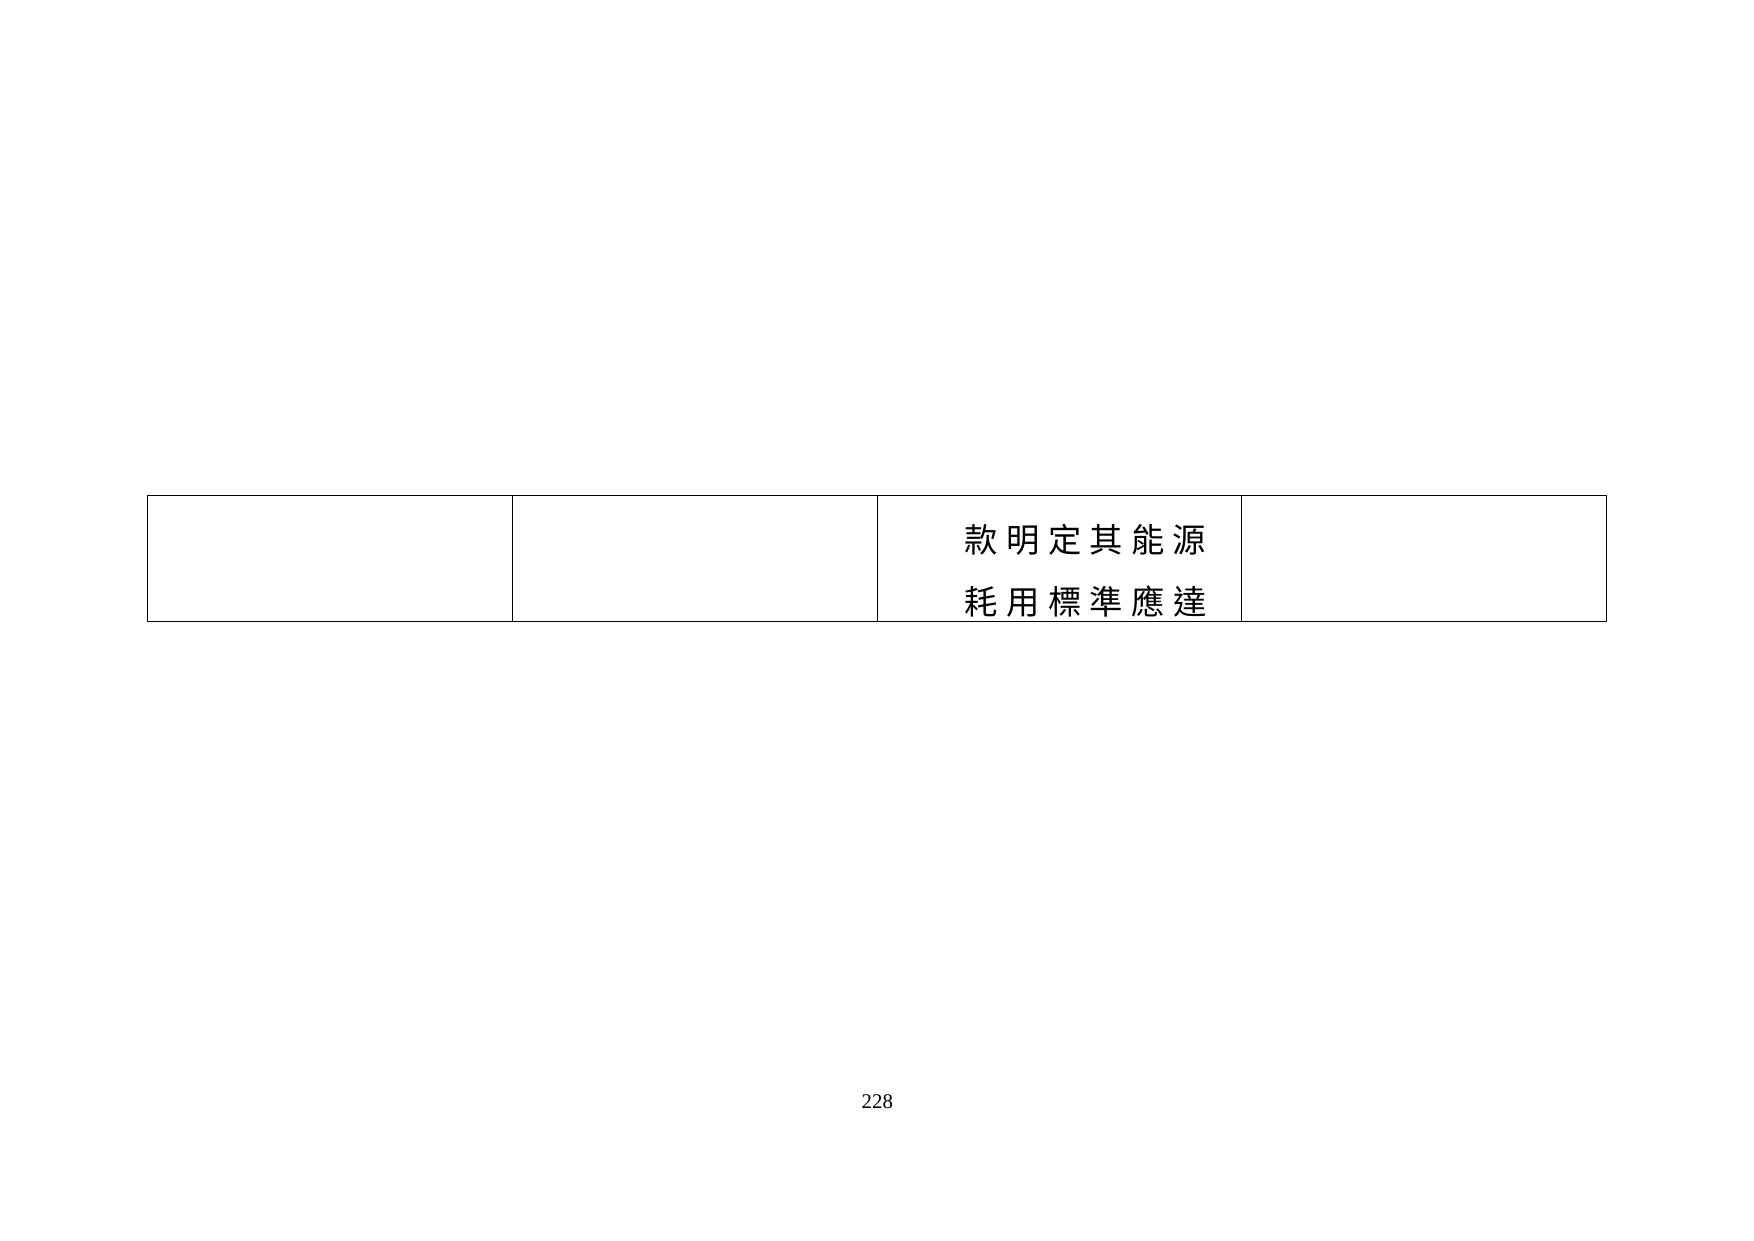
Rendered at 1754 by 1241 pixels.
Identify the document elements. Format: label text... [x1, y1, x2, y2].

table_cell [148, 496, 512, 621]
table_cell [513, 496, 877, 621]
table_cell [1242, 496, 1606, 621]
table_cell 款明定其能源耗用標準應達 [878, 496, 1241, 621]
